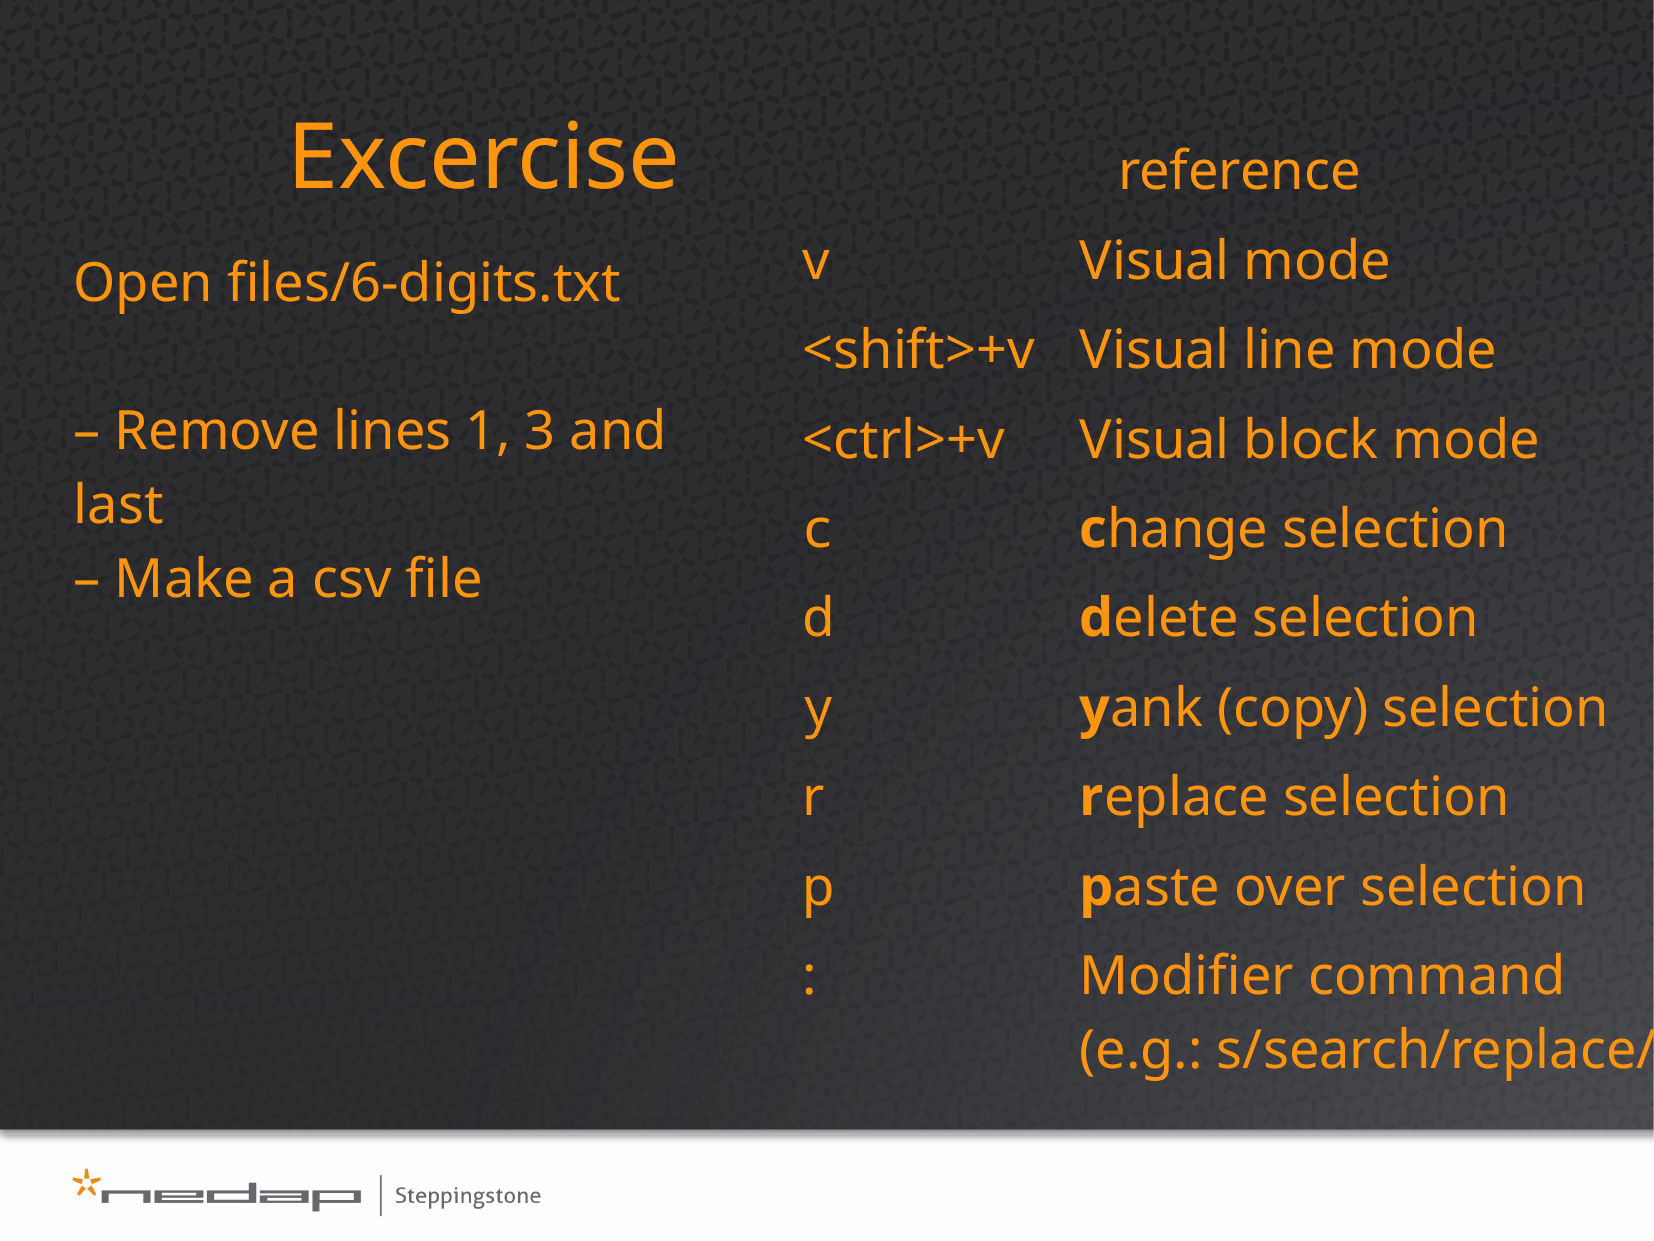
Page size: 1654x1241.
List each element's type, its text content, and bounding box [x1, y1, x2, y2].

table_cell Modifier command (e.g.: s/search/replace/) [1065, 929, 1654, 1092]
table_cell replace selection [1065, 750, 1654, 839]
table_cell change selection [1065, 482, 1654, 571]
table_cell y [788, 661, 1065, 750]
table_cell d [788, 571, 1065, 661]
table_cell Visual block mode [1065, 392, 1654, 482]
table_cell Visual mode [1065, 214, 1654, 303]
table_cell v [788, 214, 1065, 303]
table_cell Visual line mode [1065, 303, 1654, 392]
table_cell c [788, 482, 1065, 571]
picture [94, 509, 108, 520]
table_cell p [788, 839, 1065, 929]
text_box Open files/6-digits.txt – Remove lines 1, 3 and last – Make a csv file [59, 236, 768, 509]
title Excercise [82, 49, 886, 257]
table_cell <shift>+v [788, 303, 1065, 392]
table_cell r [788, 750, 1065, 839]
table_cell yank (copy) selection [1065, 661, 1654, 750]
picture [0, 0, 1654, 1241]
table_cell : [788, 929, 1065, 1092]
table_cell <ctrl>+v [788, 392, 1065, 482]
table_cell paste over selection [1065, 839, 1654, 929]
table_cell delete selection [1065, 571, 1654, 661]
table_header reference [788, 124, 1654, 214]
